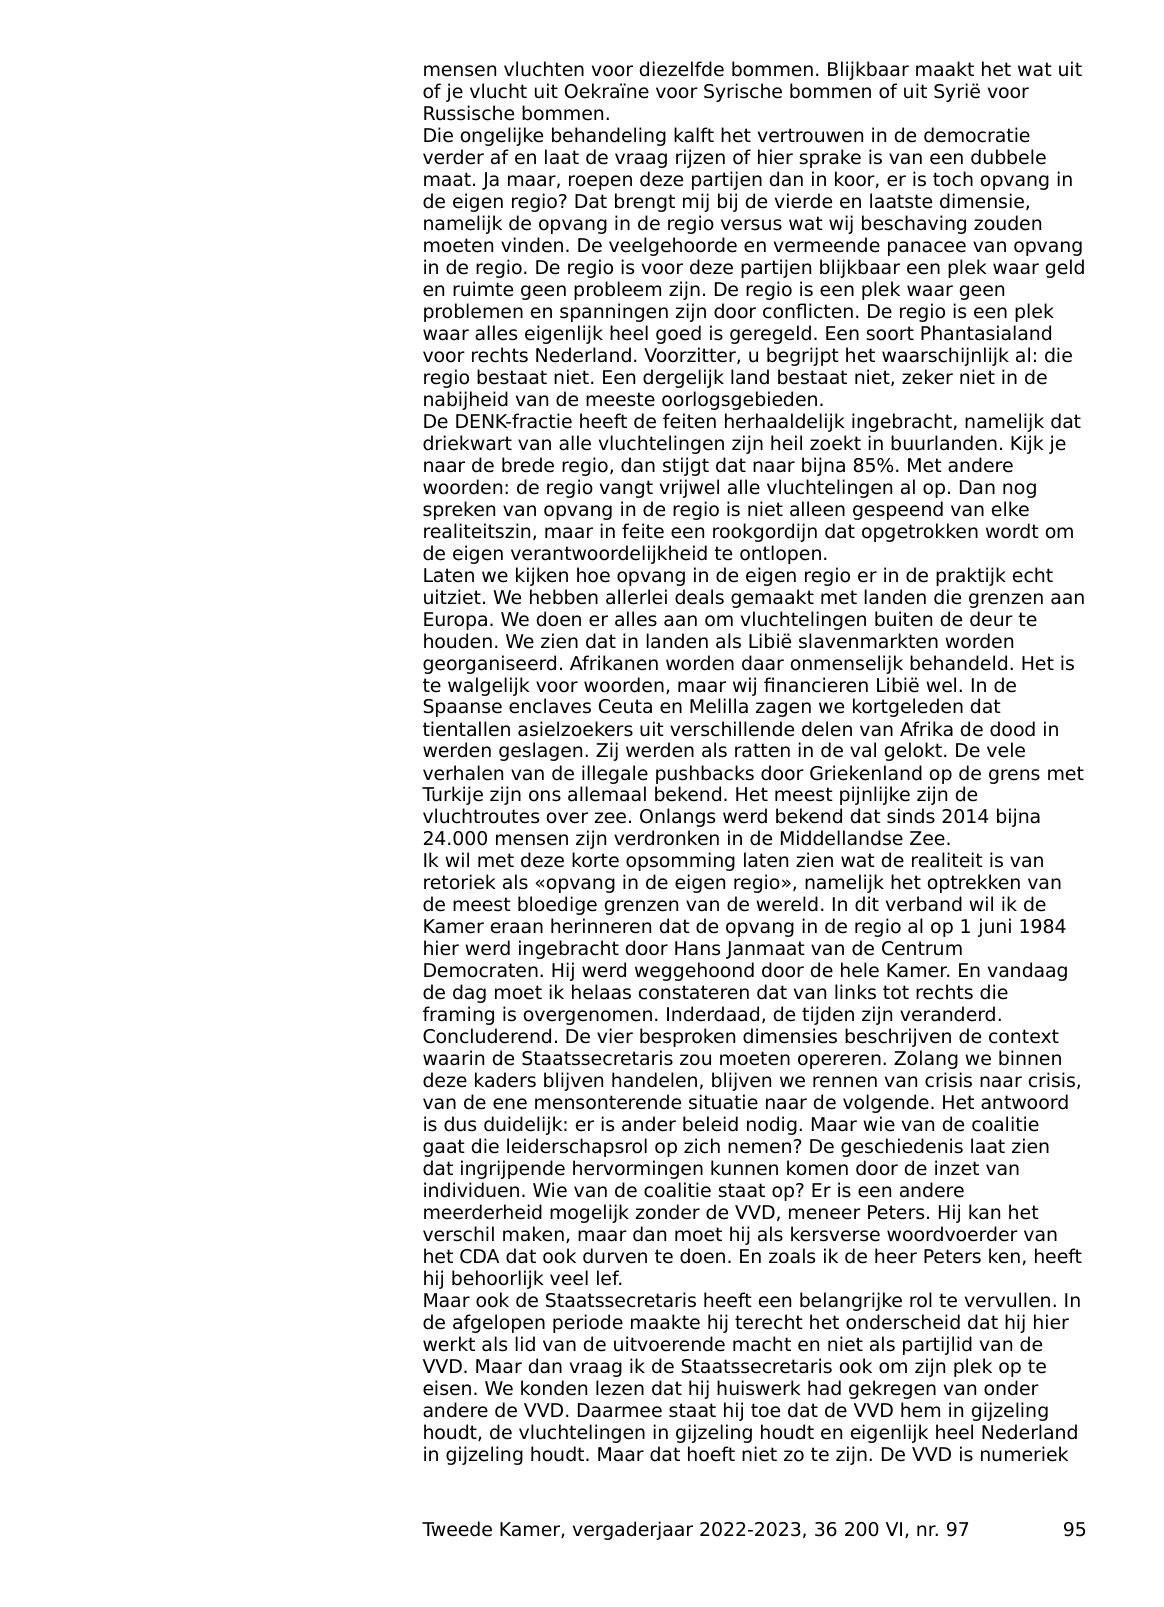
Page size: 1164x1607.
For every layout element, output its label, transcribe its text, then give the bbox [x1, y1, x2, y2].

text Concluderend. De vier besproken dimensies beschrijven de context waarin de Staatssecretaris zou moeten opereren. Zolang we binnen deze kaders blijven handelen, blijven we rennen van crisis naar crisis, van de ene mensonterende situatie naar de volgende. Het antwoord is dus duidelijk: er is ander beleid nodig. Maar wie van de coalitie gaat die leiderschapsrol op zich nemen? De geschiedenis laat zien dat ingrijpende hervormingen kunnen komen door de inzet van individuen. Wie van de coalitie staat op? Er is een andere meerderheid mogelijk zonder de VVD, meneer Peters. Hij kan het verschil maken, maar dan moet hij als kersverse woordvoerder van het CDA dat ook durven te doen. En zoals ik de heer Peters ken, heeft hij behoorlijk veel lef. [422, 1026, 1087, 1290]
text Laten we kijken hoe opvang in de eigen regio er in de praktijk echt uitziet. We hebben allerlei deals gemaakt met landen die grenzen aan Europa. We doen er alles aan om vluchtelingen buiten de deur te houden. We zien dat in landen als Libië slavenmarkten worden georganiseerd. Afrikanen worden daar onmenselijk behandeld. Het is te walgelijk voor woorden, maar wij financieren Libië wel. In de Spaanse enclaves Ceuta en Melilla zagen we kortgeleden dat tientallen asielzoekers uit verschillende delen van Afrika de dood in werden geslagen. Zij werden als ratten in de val gelokt. De vele verhalen van de illegale pushbacks door Griekenland op de grens met Turkije zijn ons allemaal bekend. Het meest pijnlijke zijn de vluchtroutes over zee. Onlangs werd bekend dat sinds 2014 bijna 24.000 mensen zijn verdronken in de Middellandse Zee. [422, 564, 1087, 850]
text De DENK-fractie heeft de feiten herhaaldelijk ingebracht, namelijk dat driekwart van alle vluchtelingen zijn heil zoekt in buurlanden. Kijk je naar de brede regio, dan stijgt dat naar bijna 85%. Met andere woorden: de regio vangt vrijwel alle vluchtelingen al op. Dan nog spreken van opvang in de regio is niet alleen gespeend van elke realiteitszin, maar in feite een rookgordijn dat opgetrokken wordt om de eigen verantwoordelijkheid te ontlopen. [422, 411, 1087, 564]
text mensen vluchten voor diezelfde bommen. Blijkbaar maakt het wat uit of je vlucht uit Oekraïne voor Syrische bommen of uit Syrië voor Russische bommen. [422, 59, 1087, 125]
text Die ongelijke behandeling kalft het vertrouwen in de democratie verder af en laat de vraag rijzen of hier sprake is van een dubbele maat. Ja maar, roepen deze partijen dan in koor, er is toch opvang in de eigen regio? Dat brengt mij bij de vierde en laatste dimensie, namelijk de opvang in de regio versus wat wij beschaving zouden moeten vinden. De veelgehoorde en vermeende panacee van opvang in de regio. De regio is voor deze partijen blijkbaar een plek waar geld en ruimte geen probleem zijn. De regio is een plek waar geen problemen en spanningen zijn door conflicten. De regio is een plek waar alles eigenlijk heel goed is geregeld. Een soort Phantasialand voor rechts Nederland. Voorzitter, u begrijpt het waarschijnlijk al: die regio bestaat niet. Een dergelijk land bestaat niet, zeker niet in de nabijheid van de meeste oorlogsgebieden. [422, 125, 1087, 411]
text Ik wil met deze korte opsomming laten zien wat de realiteit is van retoriek als «opvang in de eigen regio», namelijk het optrekken van de meest bloedige grenzen van de wereld. In dit verband wil ik de Kamer eraan herinneren dat de opvang in de regio al op 1 juni 1984 hier werd ingebracht door Hans Janmaat van de Centrum Democraten. Hij werd weggehoond door de hele Kamer. En vandaag de dag moet ik helaas constateren dat van links tot rechts die framing is overgenomen. Inderdaad, de tijden zijn veranderd. [422, 850, 1087, 1026]
text Maar ook de Staatssecretaris heeft een belangrijke rol te vervullen. In de afgelopen periode maakte hij terecht het onderscheid dat hij hier werkt als lid van de uitvoerende macht en niet als partijlid van de VVD. Maar dan vraag ik de Staatssecretaris ook om zijn plek op te eisen. We konden lezen dat hij huiswerk had gekregen van onder andere de VVD. Daarmee staat hij toe dat de VVD hem in gijzeling houdt, de vluchtelingen in gijzeling houdt en eigenlijk heel Nederland in gijzeling houdt. Maar dat hoeft niet zo te zijn. De VVD is numeriek [422, 1290, 1087, 1466]
